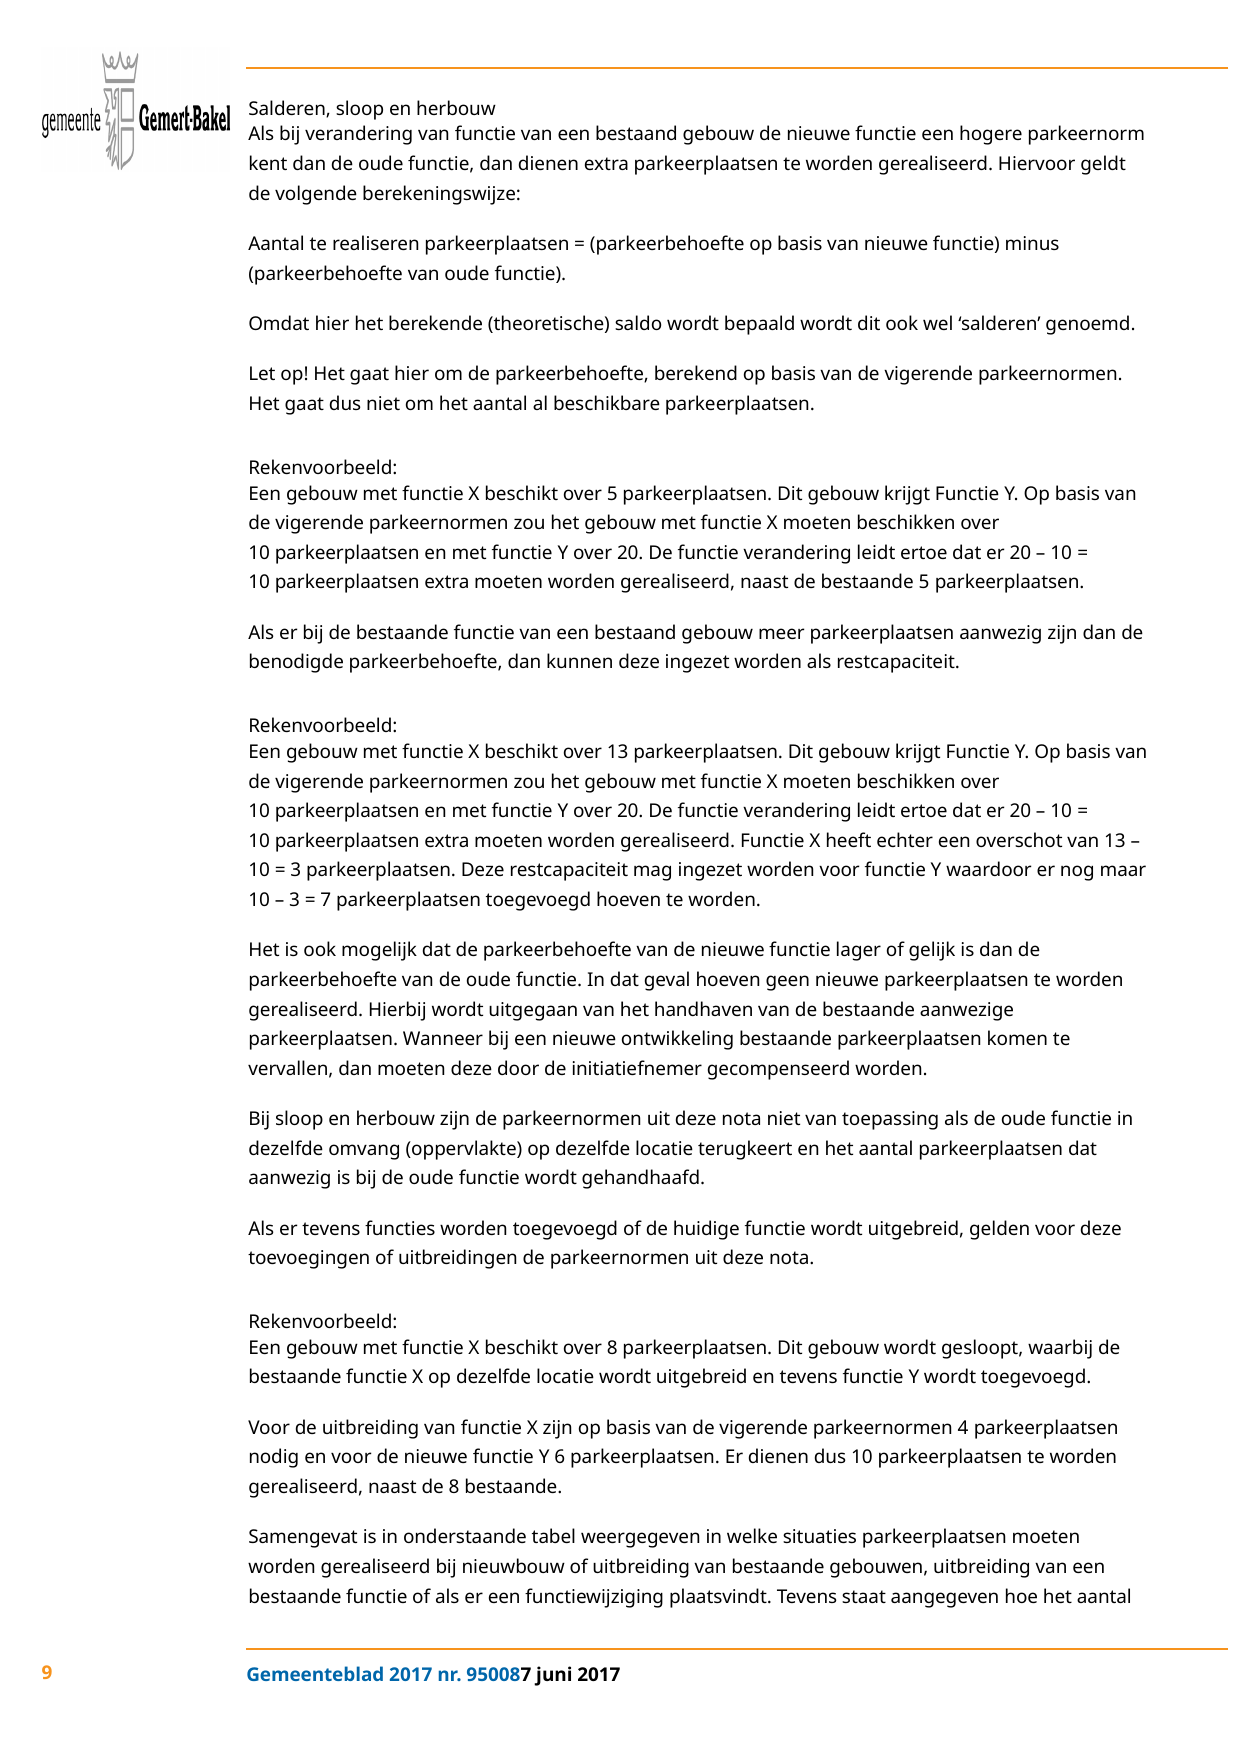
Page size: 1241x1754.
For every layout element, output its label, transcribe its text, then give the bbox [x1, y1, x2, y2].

text Rekenvoorbeeld: [248, 1308, 1152, 1334]
text Een gebouw met functie X beschikt over 5 parkeerplaatsen. Dit gebouw krijgt Functie Y. Op basis van de vigerende parkeernormen zou het gebouw met functie X moeten beschikken over 10 parkeerplaatsen en met functie Y over 20. De functie verandering leidt ertoe dat er 20 – 10 = 10 parkeerplaatsen extra moeten worden gerealiseerd, naast de bestaande 5 parkeerplaatsen. [248, 480, 1152, 594]
picture [41, 47, 231, 172]
text Rekenvoorbeeld: [248, 712, 1152, 738]
text Een gebouw met functie X beschikt over 8 parkeerplaatsen. Dit gebouw wordt gesloopt, waarbij de bestaande functie X op dezelfde locatie wordt uitgebreid en tevens functie Y wordt toegevoegd. [248, 1334, 1152, 1389]
text Salderen, sloop en herbouw [248, 95, 1152, 121]
text Let op! Het gaat hier om de parkeerbehoefte, berekend op basis van de vigerende parkeernormen. Het gaat dus niet om het aantal al beschikbare parkeerplaatsen. [248, 361, 1152, 416]
text Een gebouw met functie X beschikt over 13 parkeerplaatsen. Dit gebouw krijgt Functie Y. Op basis van de vigerende parkeernormen zou het gebouw met functie X moeten beschikken over 10 parkeerplaatsen en met functie Y over 20. De functie verandering leidt ertoe dat er 20 – 10 = 10 parkeerplaatsen extra moeten worden gerealiseerd. Functie X heeft echter een overschot van 13 – 10 = 3 parkeerplaatsen. Deze restcapaciteit mag ingezet worden voor functie Y waardoor er nog maar 10 – 3 = 7 parkeerplaatsen toegevoegd hoeven te worden. [248, 738, 1152, 912]
text Samengevat is in onderstaande tabel weergegeven in welke situaties parkeerplaatsen moeten worden gerealiseerd bij nieuwbouw of uitbreiding van bestaande gebouwen, uitbreiding van een bestaande functie of als er een functiewijziging plaatsvindt. Tevens staat aangegeven hoe het aantal [248, 1524, 1152, 1609]
text Als bij verandering van functie van een bestaand gebouw de nieuwe functie een hogere parkeernorm kent dan de oude functie, dan dienen extra parkeerplaatsen te worden gerealiseerd. Hiervoor geldt de volgende berekeningswijze: [248, 121, 1152, 205]
text Omdat hier het berekende (theoretische) saldo wordt bepaald wordt dit ook wel ‘salderen’ genoemd. [248, 310, 1152, 336]
text Als er tevens functies worden toegevoegd of de huidige functie wordt uitgebreid, gelden voor deze toevoegingen of uitbreidingen de parkeernormen uit deze nota. [248, 1215, 1152, 1270]
text Bij sloop en herbouw zijn de parkeernormen uit deze nota niet van toepassing als de oude functie in dezelfde omvang (oppervlakte) op dezelfde locatie terugkeert en het aantal parkeerplaatsen dat aanwezig is bij de oude functie wordt gehandhaafd. [248, 1105, 1152, 1190]
text Als er bij de bestaande functie van een bestaand gebouw meer parkeerplaatsen aanwezig zijn dan de benodigde parkeerbehoefte, dan kunnen deze ingezet worden als restcapaciteit. [248, 619, 1152, 674]
text Aantal te realiseren parkeerplaatsen = (parkeerbehoefte op basis van nieuwe functie) minus (parkeerbehoefte van oude functie). [248, 230, 1152, 285]
text Het is ook mogelijk dat de parkeerbehoefte van de nieuwe functie lager of gelijk is dan de parkeerbehoefte van de oude functie. In dat geval hoeven geen nieuwe parkeerplaatsen te worden gerealiseerd. Hierbij wordt uitgegaan van het handhaven van de bestaande aanwezige parkeerplaatsen. Wanneer bij een nieuwe ontwikkeling bestaande parkeerplaatsen komen te vervallen, dan moeten deze door de initiatiefnemer gecompenseerd worden. [248, 937, 1152, 1081]
text Rekenvoorbeeld: [248, 454, 1152, 480]
text Voor de uitbreiding van functie X zijn op basis van de vigerende parkeernormen 4 parkeerplaatsen nodig en voor de nieuwe functie Y 6 parkeerplaatsen. Er dienen dus 10 parkeerplaatsen te worden gerealiseerd, naast de 8 bestaande. [248, 1414, 1152, 1499]
